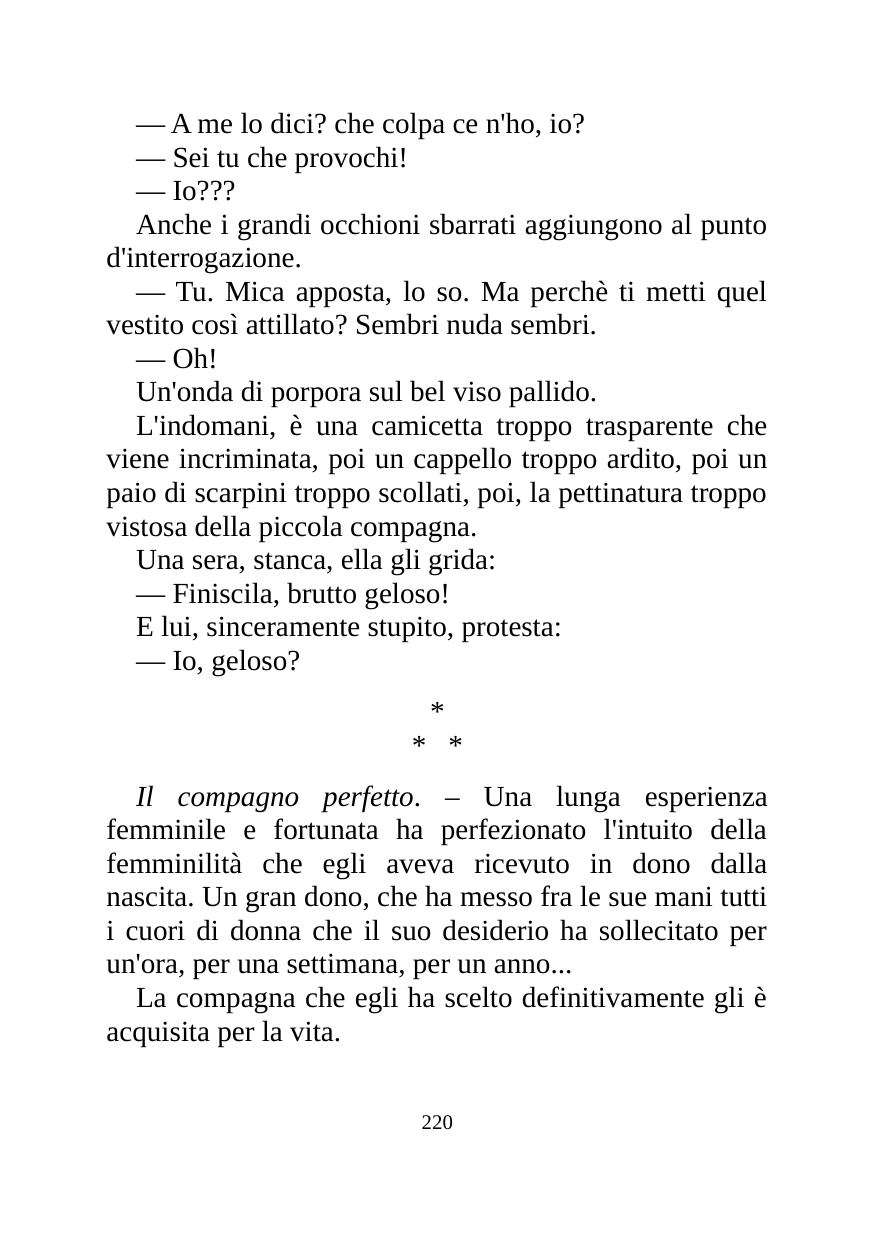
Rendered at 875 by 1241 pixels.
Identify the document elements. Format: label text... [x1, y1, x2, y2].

text Il compagno perfetto. – Una lunga esperienza femminile e fortunata ha perfezionato l'intuito della femminilità che egli aveva ricevuto in dono dalla nascita. Un gran dono, che ha messo fra le sue mani tutti i cuori di donna che il suo desiderio ha sollecitato per un'ora, per una settimana, per un anno... [106, 779, 768, 980]
text — Finiscila, brutto geloso! [106, 576, 768, 609]
text — Sei tu che provochi! [106, 140, 768, 173]
text — Io, geloso? [106, 643, 768, 676]
text L'indomani, è una camicetta troppo trasparente che viene incriminata, poi un cappello troppo ardito, poi un paio di scarpini troppo scollati, poi, la pettinatura troppo vistosa della piccola compagna. [106, 408, 768, 542]
text * * * [106, 694, 768, 761]
text Un'onda di porpora sul bel viso pallido. [106, 374, 768, 408]
text — Tu. Mica apposta, lo so. Ma perchè ti metti quel vestito così attillato? Sembri nuda sembri. [106, 274, 768, 341]
text — Oh! [106, 341, 768, 374]
text La compagna che egli ha scelto definitivamente gli è acquisita per la vita. [106, 980, 768, 1047]
text Anche i grandi occhioni sbarrati aggiungono al punto d'interrogazione. [106, 207, 768, 274]
text E lui, sinceramente stupito, protesta: [106, 609, 768, 643]
text Una sera, stanca, ella gli grida: [106, 542, 768, 576]
text — Io??? [106, 173, 768, 207]
text — A me lo dici? che colpa ce n'ho, io? [106, 106, 768, 140]
